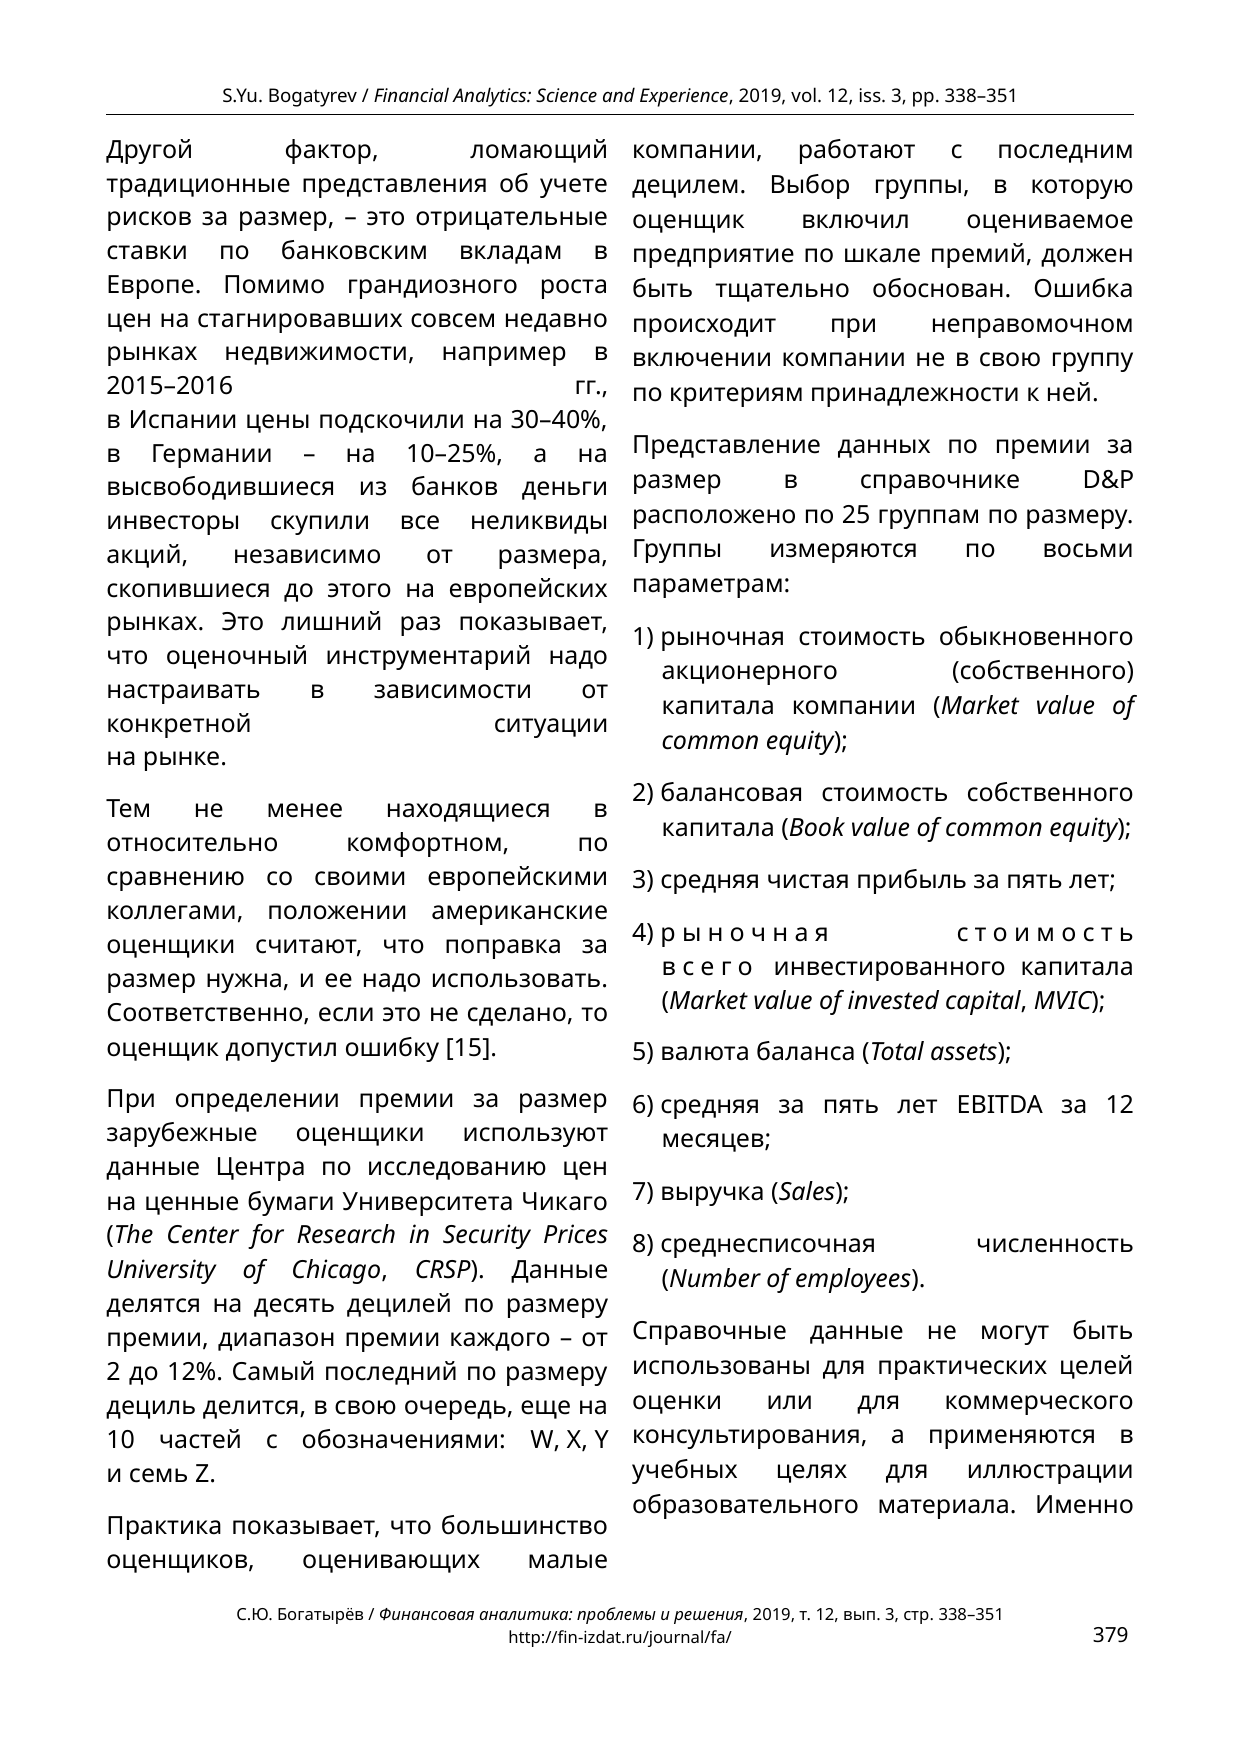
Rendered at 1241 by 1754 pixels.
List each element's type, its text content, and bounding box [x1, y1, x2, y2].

list рыночная стоимость всего инвестированного капитала (Market value of invested capital, MVIC); [632, 914, 1134, 1016]
list средняя чистая прибыль за пять лет; [632, 862, 1134, 896]
list средняя за пять лет EBITDA за 12 месяцев; [632, 1086, 1134, 1155]
list выручка (Sales); [632, 1173, 1134, 1208]
text компании, работают с последним децилем. Выбор группы, в которую оценщик включил оцениваемое предприятие по шкале премий, должен быть тщательно обоснован. Ошибка происходит при неправомочном включении компании не в свою группу по критериям принадлежности к ней. [632, 132, 1134, 409]
list валюта баланса (Total assets); [632, 1034, 1134, 1068]
text Другой фактор, ломающий традиционные представления об учете рисков за размер, – это отрицательные ставки по банковским вкладам в Европе. Помимо грандиозного роста цен на стагнировавших совсем недавно рынках недвижимости, например в 2015–2016 гг., в Испании цены подскочили на 30–40%, в Германии – на 10–25%, а на высвободившиеся из банков деньги инвесторы скупили все неликвиды акций, независимо от размера, скопившиеся до этого на европейских рынках. Это лишний раз показывает, что оценочный инструментарий надо настраивать в зависимости от конкретной ситуации на рынке. [106, 132, 608, 773]
list рыночная стоимость обыкновенного акционерного (собственного) капитала компании (Market value of common equity); [632, 618, 1134, 756]
text Справочные данные не могут быть использованы для практических целей оценки или для коммерческого консультирования, а применяются в учебных целях для иллюстрации образовательного материала. Именно [632, 1313, 1134, 1521]
text Тем не менее находящиеся в относительно комфортном, по сравнению со своими европейскими коллегами, положении американские оценщики считают, что поправка за размер нужна, и ее надо использовать. Соответственно, если это не сделано, то оценщик допустил ошибку [15]. [106, 791, 608, 1063]
text Практика показывает, что большинство оценщиков, оценивающих малые [106, 1507, 608, 1576]
text Представление данных по премии за размер в справочнике D&P расположено по 25 группам по размеру. Группы измеряются по восьми параметрам: [632, 427, 1134, 600]
text При определении премии за размер зарубежные оценщики используют данные Центра по исследованию цен на ценные бумаги Университета Чикаго (The Center for Research in Security Prices University of Chicago, CRSP). Данные делятся на десять децилей по размеру премии, диапазон премии каждого – от 2 до 12%. Самый последний по размеру дециль делится, в свою очередь, еще на 10 частей с обозначениями: W, X, Y и семь Z. [106, 1081, 608, 1490]
list среднесписочная численность (Number of employees). [632, 1226, 1134, 1295]
list балансовая стоимость собственного капитала (Book value of common equity); [632, 775, 1134, 843]
